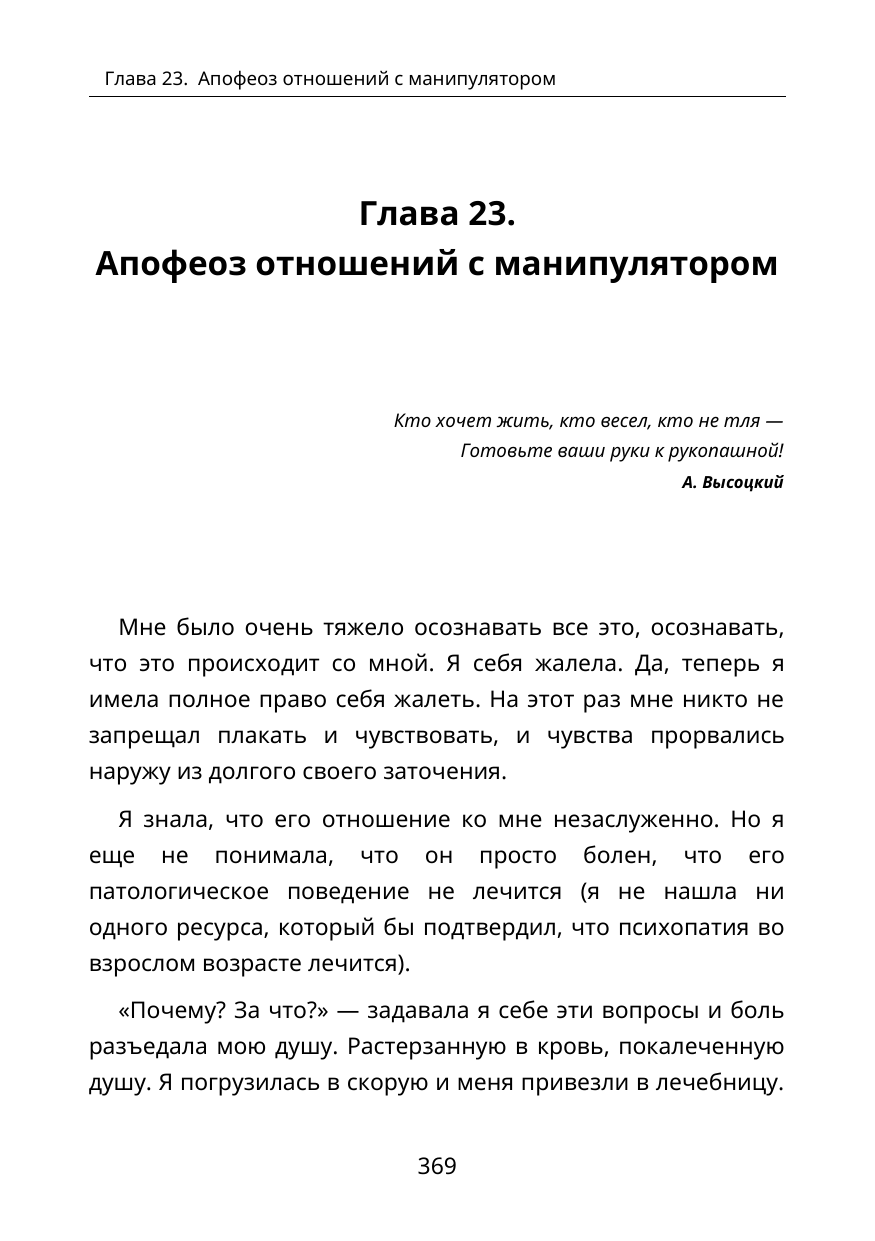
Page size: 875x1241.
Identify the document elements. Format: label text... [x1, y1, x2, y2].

text Я знала, что его отношение ко мне незаслуженно. Но я еще не понимала, что он просто болен, что его патологическое поведение не лечится (я не нашла ни одного ресурса, который бы подтвердил, что психопатия во взрослом возрасте лечится). [88, 803, 786, 978]
subtitle Глава 23. Апофеоз отношений с манипулятором [88, 185, 786, 285]
text Готовьте ваши руки к рукопашной! [325, 433, 786, 463]
text Кто хочет жить, кто весел, кто не тля — [325, 403, 786, 433]
text Мне было очень тяжело осознавать все это, осознавать, что это происходит со мной. Я себя жалела. Да, теперь я имела полное право себя жалеть. На этот раз мне никто не запрещал плакать и чувствовать, и чувства прорвались наружу из долгого своего заточения. [88, 611, 786, 786]
text «Почему? За что?» — задавала я себе эти вопросы и боль разъедала мою душу. Растерзанную в кровь, покалеченную душу. Я погрузилась в скорую и меня привезли в лечебницу. [88, 994, 786, 1097]
text А. Высоцкий [148, 463, 786, 493]
